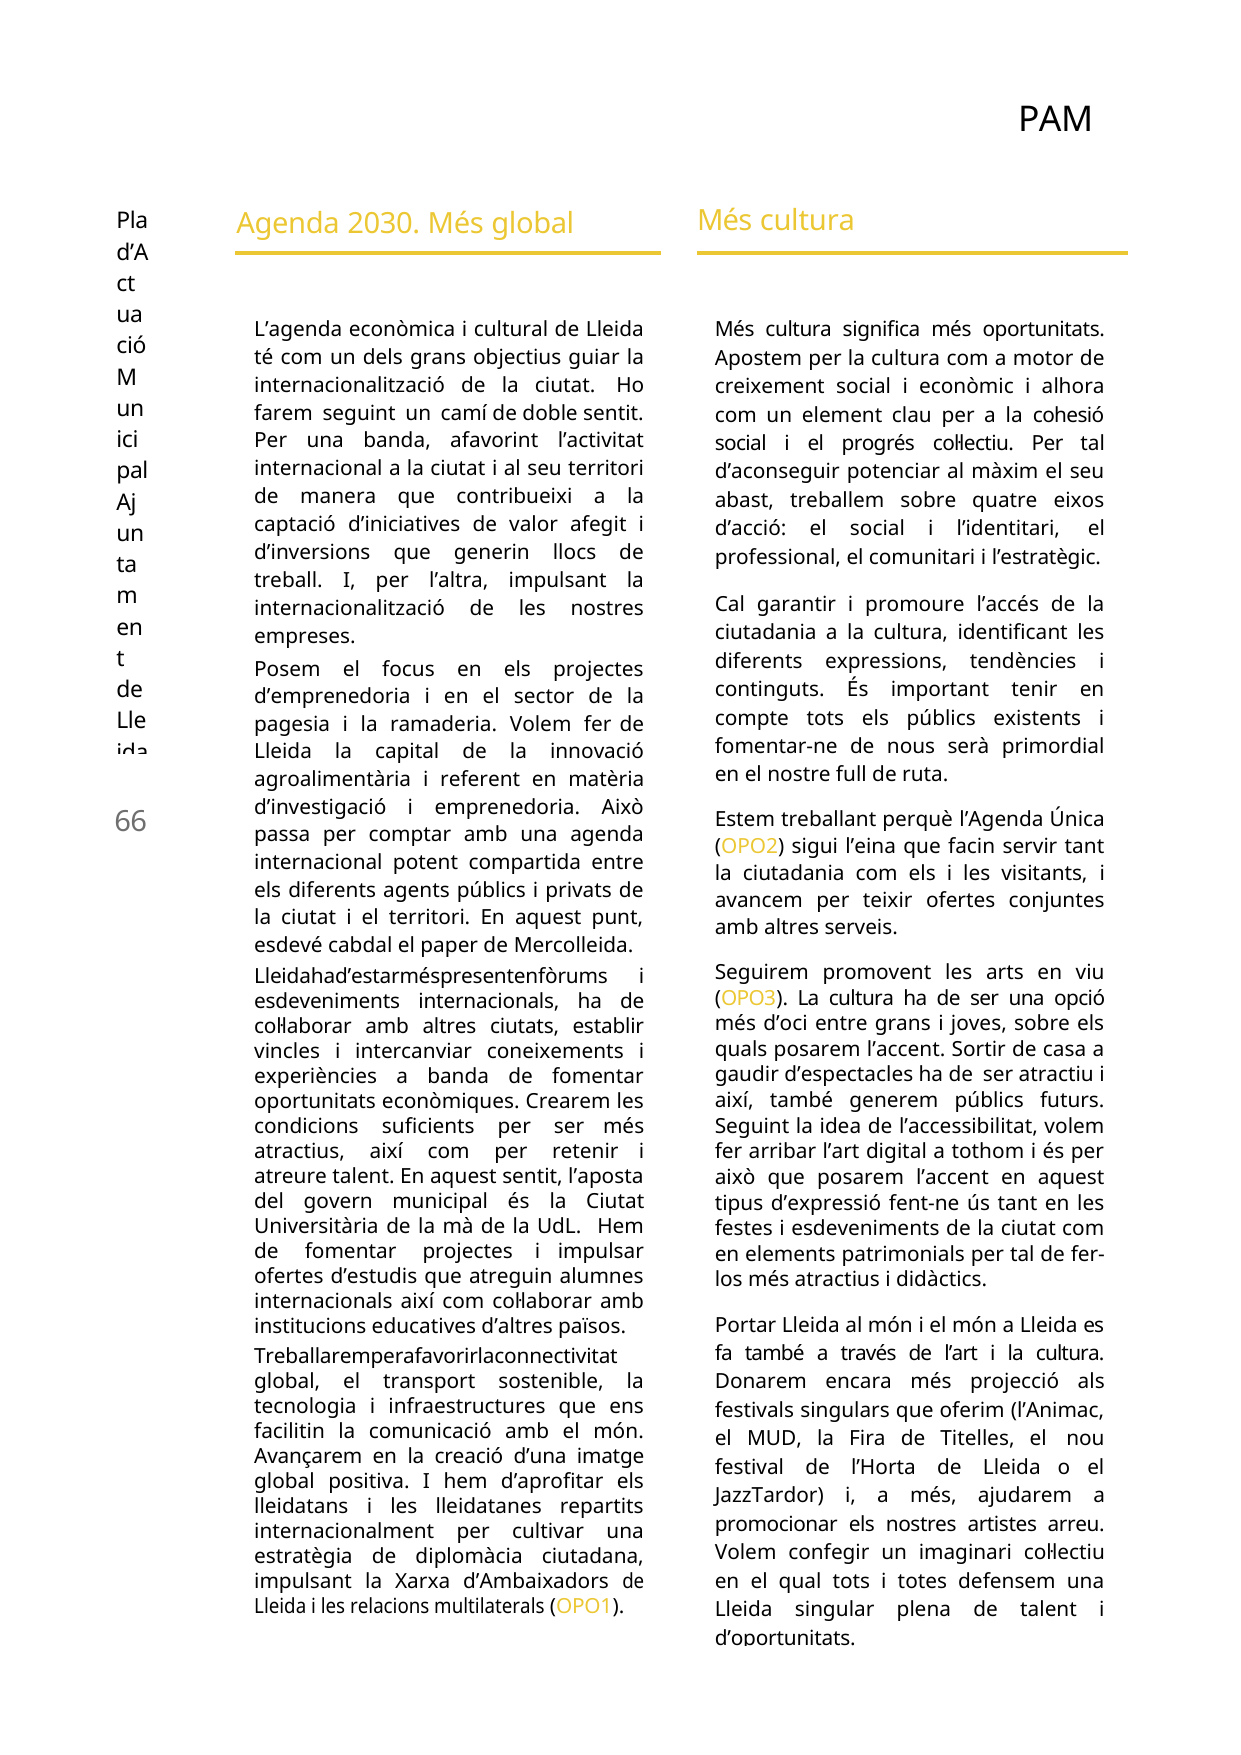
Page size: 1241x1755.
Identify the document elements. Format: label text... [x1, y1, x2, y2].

text Posem el focus en els projectes d’emprenedoria i en el sector de la pagesia i la ramaderia. Volem fer de Lleida la capital de la innovació agroalimentària i referent en matèria d’investigació i emprenedoria. Això passa per comptar amb una agenda internacional potent compartida entre els diferents agents públics i privats de la ciutat i el territori. En aquest punt, esdevé cabdal el paper de Mercolleida. [254, 655, 644, 958]
text Pla d’Actuació Municipal Ajuntament de Lleida [116, 204, 149, 754]
text Estem treballant perquè l’Agenda Única (OPO2) sigui l’eina que facin servir tant la ciutadania com els i les visitants, i avancem per teixir ofertes conjuntes amb altres serveis. [714, 805, 1105, 941]
text Més cultura significa més oportunitats. Apostem per la cultura com a motor de creixement social i econòmic i alhora com un element clau per a la cohesió social i el progrés col·lectiu. Per tal d’aconseguir potenciar al màxim el seu abast, treballem sobre quatre eixos d’acció: el social i l’identitari, el professional, el comunitari i l’estratègic. [714, 314, 1105, 570]
text Portar Lleida al món i el món a Lleida es fa també a través de l’art i la cultura. Donarem encara més projecció als festivals singulars que oferim (l’Animac, el MUD, la Fira de Titelles, el nou festival de l’Horta de Lleida o el JazzTardor) i, a més, ajudarem a promocionar els nostres artistes arreu. Volem confegir un imaginari col·lectiu en el qual tots i totes defensem una Lleida singular plena de talent i d’oportunitats. [714, 1310, 1105, 1646]
text Seguirem promovent les arts en viu (OPO3). La cultura ha de ser una opció més d’oci entre grans i joves, sobre els quals posarem l’accent. Sortir de casa a gaudir d’espectacles ha de ser atractiu i així, també generem públics futurs. Seguint la idea de l’accessibilitat, volem fer arribar l’art digital a tothom i és per això que posarem l’accent en aquest tipus d’expressió fent-ne ús tant en les festes i esdeveniments de la ciutat com en elements patrimonials per tal de fer-los més atractius i didàctics. [714, 959, 1105, 1292]
text Lleidahad’estarméspresentenfòrums i esdeveniments internacionals, ha de col·laborar amb altres ciutats, establir vincles i intercanviar coneixements i experiències a banda de fomentar oportunitats econòmiques. Crearem les condicions suficients per ser més atractius, així com per retenir i atreure talent. En aquest sentit, l’aposta del govern municipal és la Ciutat Universitària de la mà de la UdL. Hem de fomentar projectes i impulsar ofertes d’estudis que atreguin alumnes internacionals així com col·laborar amb institucions educatives d’altres països. [254, 963, 644, 1338]
text L’agenda econòmica i cultural de Lleida té com un dels grans objectius guiar la internacionalització de la ciutat. Ho farem seguint un camí de doble sentit. Per una banda, afavorint l’activitat internacional a la ciutat i al seu territori de manera que contribueixi a la captació d’iniciatives de valor afegit i d’inversions que generin llocs de treball. I, per l’altra, impulsant la internacionalització de les nostres empreses. [254, 314, 644, 649]
text 66 [114, 288, 1141, 1646]
text Cal garantir i promoure l’accés de la ciutadania a la cultura, identificant les diferents expressions, tendències i continguts. És important tenir en compte tots els públics existents i fomentar-ne de nous serà primordial en el nostre full de ruta. [714, 589, 1105, 788]
text Treballaremperafavorirlaconnectivitat global, el transport sostenible, la tecnologia i infraestructures que ens facilitin la comunicació amb el món. Avançarem en la creació d’una imatge global positiva. I hem d’aprofitar els lleidatans i les lleidatanes repartits internacionalment per cultivar una estratègia de diplomàcia ciutadana, impulsant la Xarxa d’Ambaixadors de Lleida i les relacions multilaterals (OPO1). [254, 1344, 644, 1619]
text Agenda 2030. Més global Més cultura [236, 199, 1141, 242]
